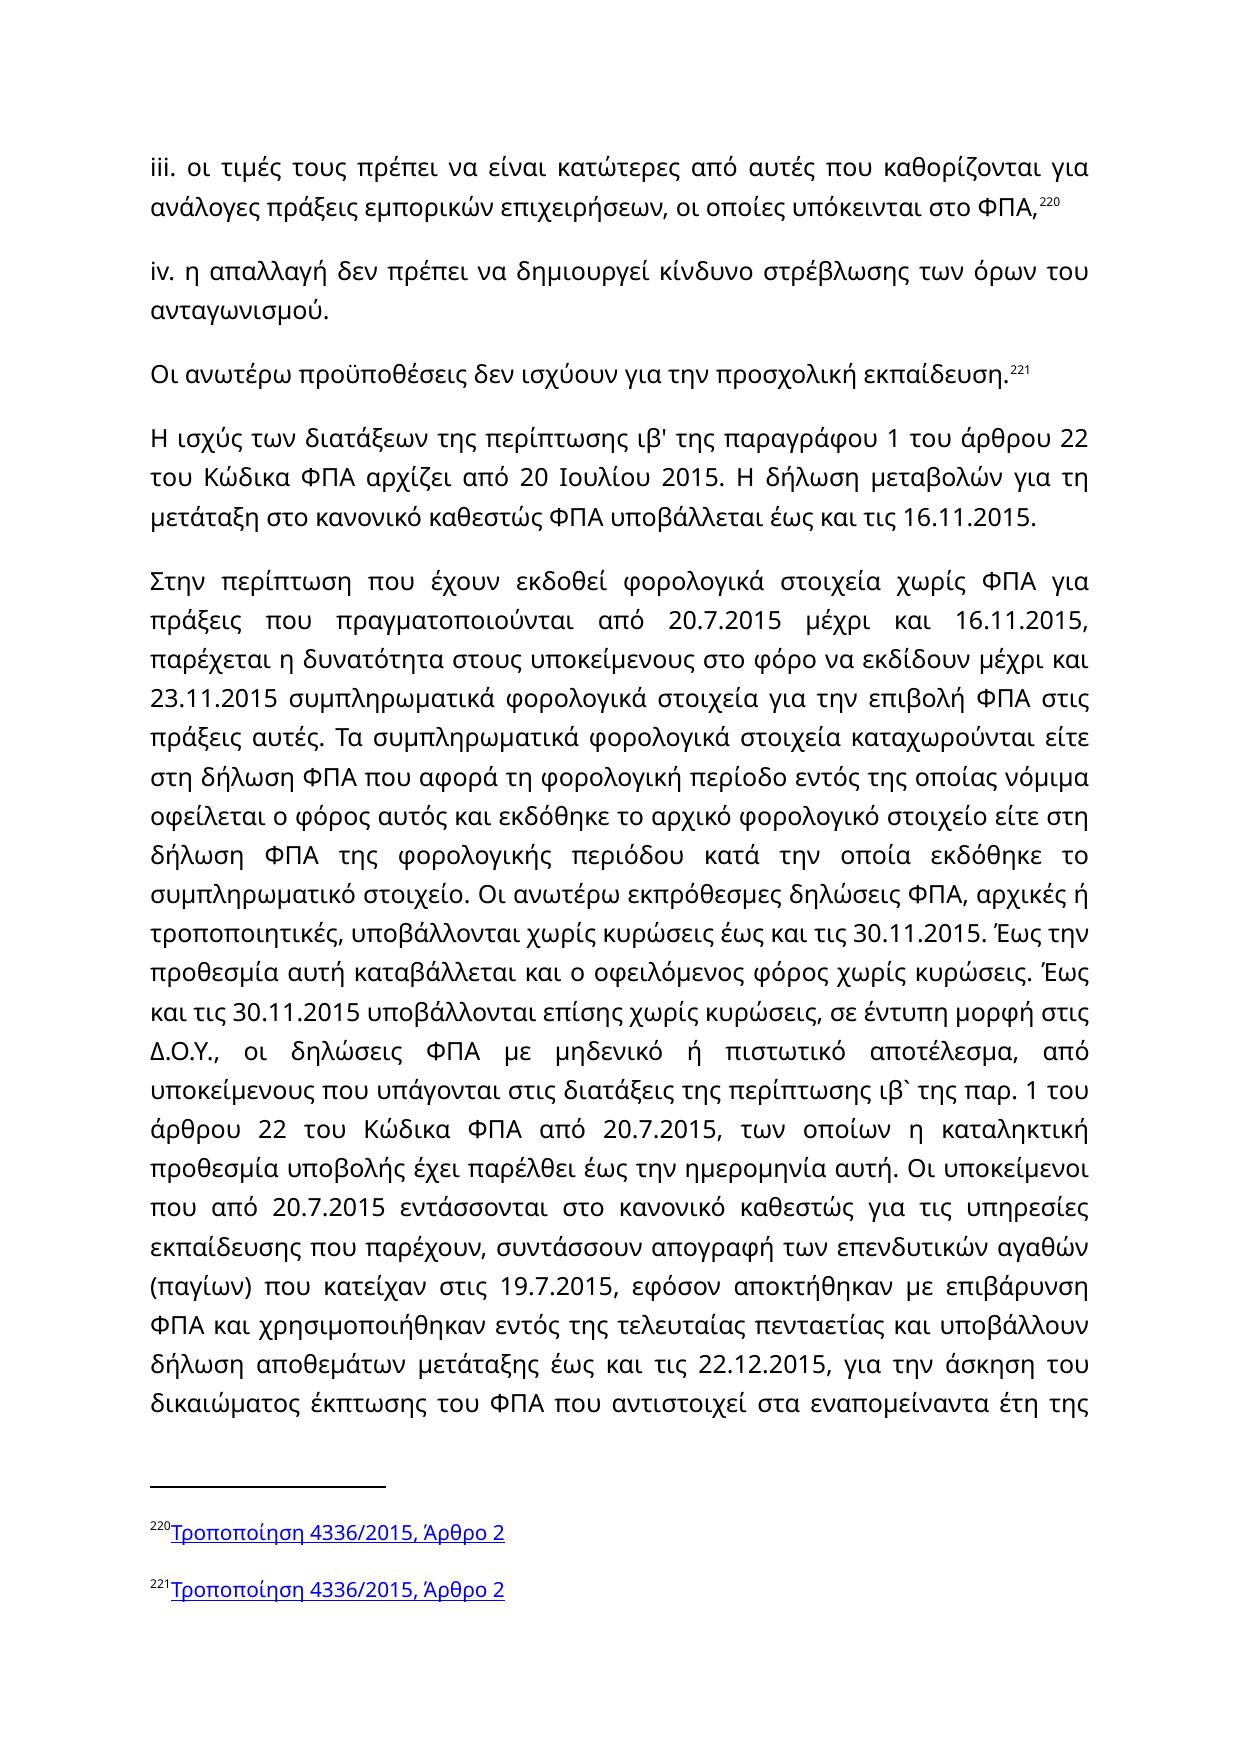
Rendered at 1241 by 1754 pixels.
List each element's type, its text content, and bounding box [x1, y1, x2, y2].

text Στην περίπτωση που έχουν εκδοθεί φορολογικά στοιχεία χωρίς ΦΠΑ για πράξεις που πραγματοποιούνται από 20.7.2015 μέχρι και 16.11.2015, παρέχεται η δυνατότητα στους υποκείμενους στο φόρο να εκδίδουν μέχρι και 23.11.2015 συμπληρωματικά φορολογικά στοιχεία για την επιβολή ΦΠΑ στις πράξεις αυτές. Τα συμπληρωματικά φορολογικά στοιχεία καταχωρούνται είτε στη δήλωση ΦΠΑ που αφορά τη φορολογική περίοδο εντός της οποίας νόμιμα οφείλεται ο φόρος αυτός και εκδόθηκε το αρχικό φορολογικό στοιχείο είτε στη δήλωση ΦΠΑ της φορολογικής περιόδου κατά την οποία εκδόθηκε το συμπληρωματικό στοιχείο. Οι ανωτέρω εκπρόθεσμες δηλώσεις ΦΠΑ, αρχικές ή τροποποιητικές, υποβάλλονται χωρίς κυρώσεις έως και τις 30.11.2015. Έως την προθεσμία αυτή καταβάλλεται και ο οφειλόμενος φόρος χωρίς κυρώσεις. Έως και τις 30.11.2015 υποβάλλονται επίσης χωρίς κυρώσεις, σε έντυπη μορφή στις Δ.Ο.Υ., οι δηλώσεις ΦΠΑ με μηδενικό ή πιστωτικό αποτέλεσμα, από υποκείμενους που υπάγονται στις διατάξεις της περίπτωσης ιβ` της παρ. 1 του άρθρου 22 του Κώδικα ΦΠΑ από 20.7.2015, των οποίων η καταληκτική προθεσμία υποβολής έχει παρέλθει έως την ημερομηνία αυτή. Οι υποκείμενοι που από 20.7.2015 εντάσσονται στο κανονικό καθεστώς για τις υπηρεσίες εκπαίδευσης που παρέχουν, συντάσσουν απογραφή των επενδυτικών αγαθών (παγίων) που κατείχαν στις 19.7.2015, εφόσον αποκτήθηκαν με επιβάρυνση ΦΠΑ και χρησιμοποιήθηκαν εντός της τελευταίας πενταετίας και υποβάλλουν δήλωση αποθεμάτων μετάταξης έως και τις 22.12.2015, για την άσκηση του δικαιώματος έκπτωσης του ΦΠΑ που αντιστοιχεί στα εναπομείναντα έτη της [150, 563, 1090, 1420]
text Η ισχύς των διατάξεων της περίπτωσης ιβ' της παραγράφου 1 του άρθρου 22 του Κώδικα ΦΠΑ αρχίζει από 20 Ιουλίου 2015. Η δήλωση μεταβολών για τη μετάταξη στο κανονικό καθεστώς ΦΠΑ υποβάλλεται έως και τις 16.11.2015. [150, 421, 1090, 533]
text Τροποποίηση 4336/2015, Άρθρο 2 [150, 1576, 1090, 1604]
text Οι ανωτέρω προϋποθέσεις δεν ισχύουν για την προσχολική εκπαίδευση. [150, 357, 1090, 391]
text iv. η απαλλαγή δεν πρέπει να δημιουργεί κίνδυνο στρέβλωσης των όρων του ανταγωνισμού. [150, 253, 1090, 327]
text iii. οι τιμές τους πρέπει να είναι κατώτερες από αυτές που καθορίζονται για ανάλογες πράξεις εμπορικών επιχειρήσεων, οι οποίες υπόκεινται στο ΦΠΑ, [150, 150, 1090, 223]
text Τροποποίηση 4336/2015, Άρθρο 2 [150, 1518, 1090, 1546]
